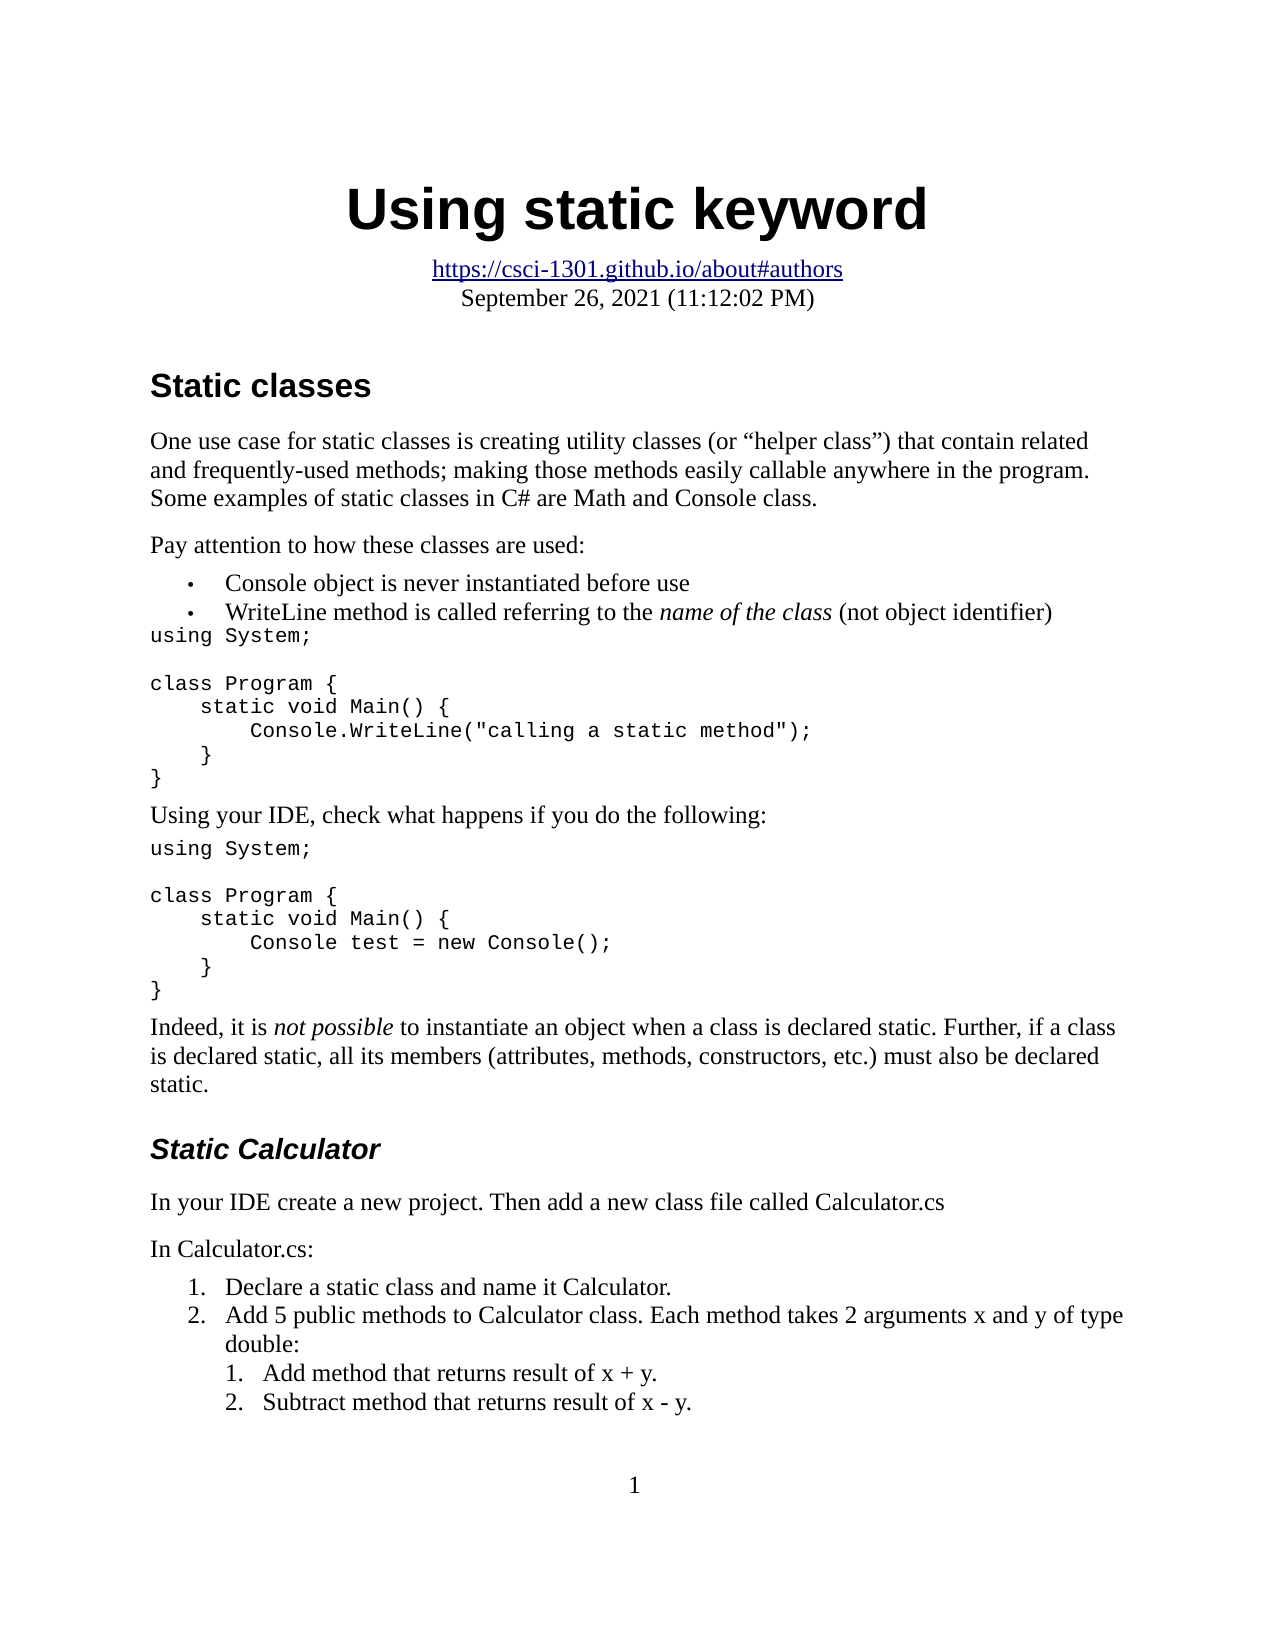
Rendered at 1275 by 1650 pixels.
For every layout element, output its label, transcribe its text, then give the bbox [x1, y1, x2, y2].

list WriteLine method is called referring to the name of the class (not object identifier) [187, 597, 1125, 625]
text class Program { [150, 885, 1125, 908]
text } [150, 743, 1125, 767]
list Declare a static class and name it Calculator. [187, 1272, 1125, 1300]
text using System; [150, 837, 1125, 861]
list Subtract method that returns result of x - y. [225, 1387, 1125, 1415]
text Console.WriteLine("calling a static method"); [150, 720, 1125, 743]
text using System; [150, 625, 1125, 649]
text In Calculator.cs: [150, 1234, 1125, 1263]
text Indeed, it is not possible to instantiate an object when a class is declared static. Further, if a class is declared static, all its members (attributes, methods, constructors, etc.) must also be declared static. [150, 1012, 1125, 1098]
text static void Main() { [150, 696, 1125, 720]
subtitle Static classes [150, 366, 1125, 404]
text In your IDE create a new project. Then add a new class file called Calculator.cs [150, 1187, 1125, 1216]
list Console object is never instantiated before use [187, 568, 1125, 597]
text } [150, 767, 1125, 791]
title Using static keyword [150, 175, 1125, 242]
text } [150, 956, 1125, 979]
list Add 5 public methods to Calculator class. Each method takes 2 arguments x and y of type double: [187, 1300, 1125, 1358]
text } [150, 979, 1125, 1003]
text Console test = new Console(); [150, 932, 1125, 956]
list Add method that returns result of x + y. [225, 1358, 1125, 1387]
text September 26, 2021 (11:12:02 PM) [150, 283, 1125, 312]
text static void Main() { [150, 908, 1125, 932]
text class Program { [150, 673, 1125, 696]
text One use case for static classes is creating utility classes (or “helper class”) that contain related and frequently-used methods; making those methods easily callable anywhere in the program. Some examples of static classes in C# are Math and Console class. [150, 426, 1125, 512]
text https://csci-1301.github.io/about#authors [150, 254, 1125, 283]
subtitle Static Calculator [150, 1132, 1125, 1166]
text Using your IDE, check what happens if you do the following: [150, 800, 1125, 828]
text Pay attention to how these classes are used: [150, 530, 1125, 559]
